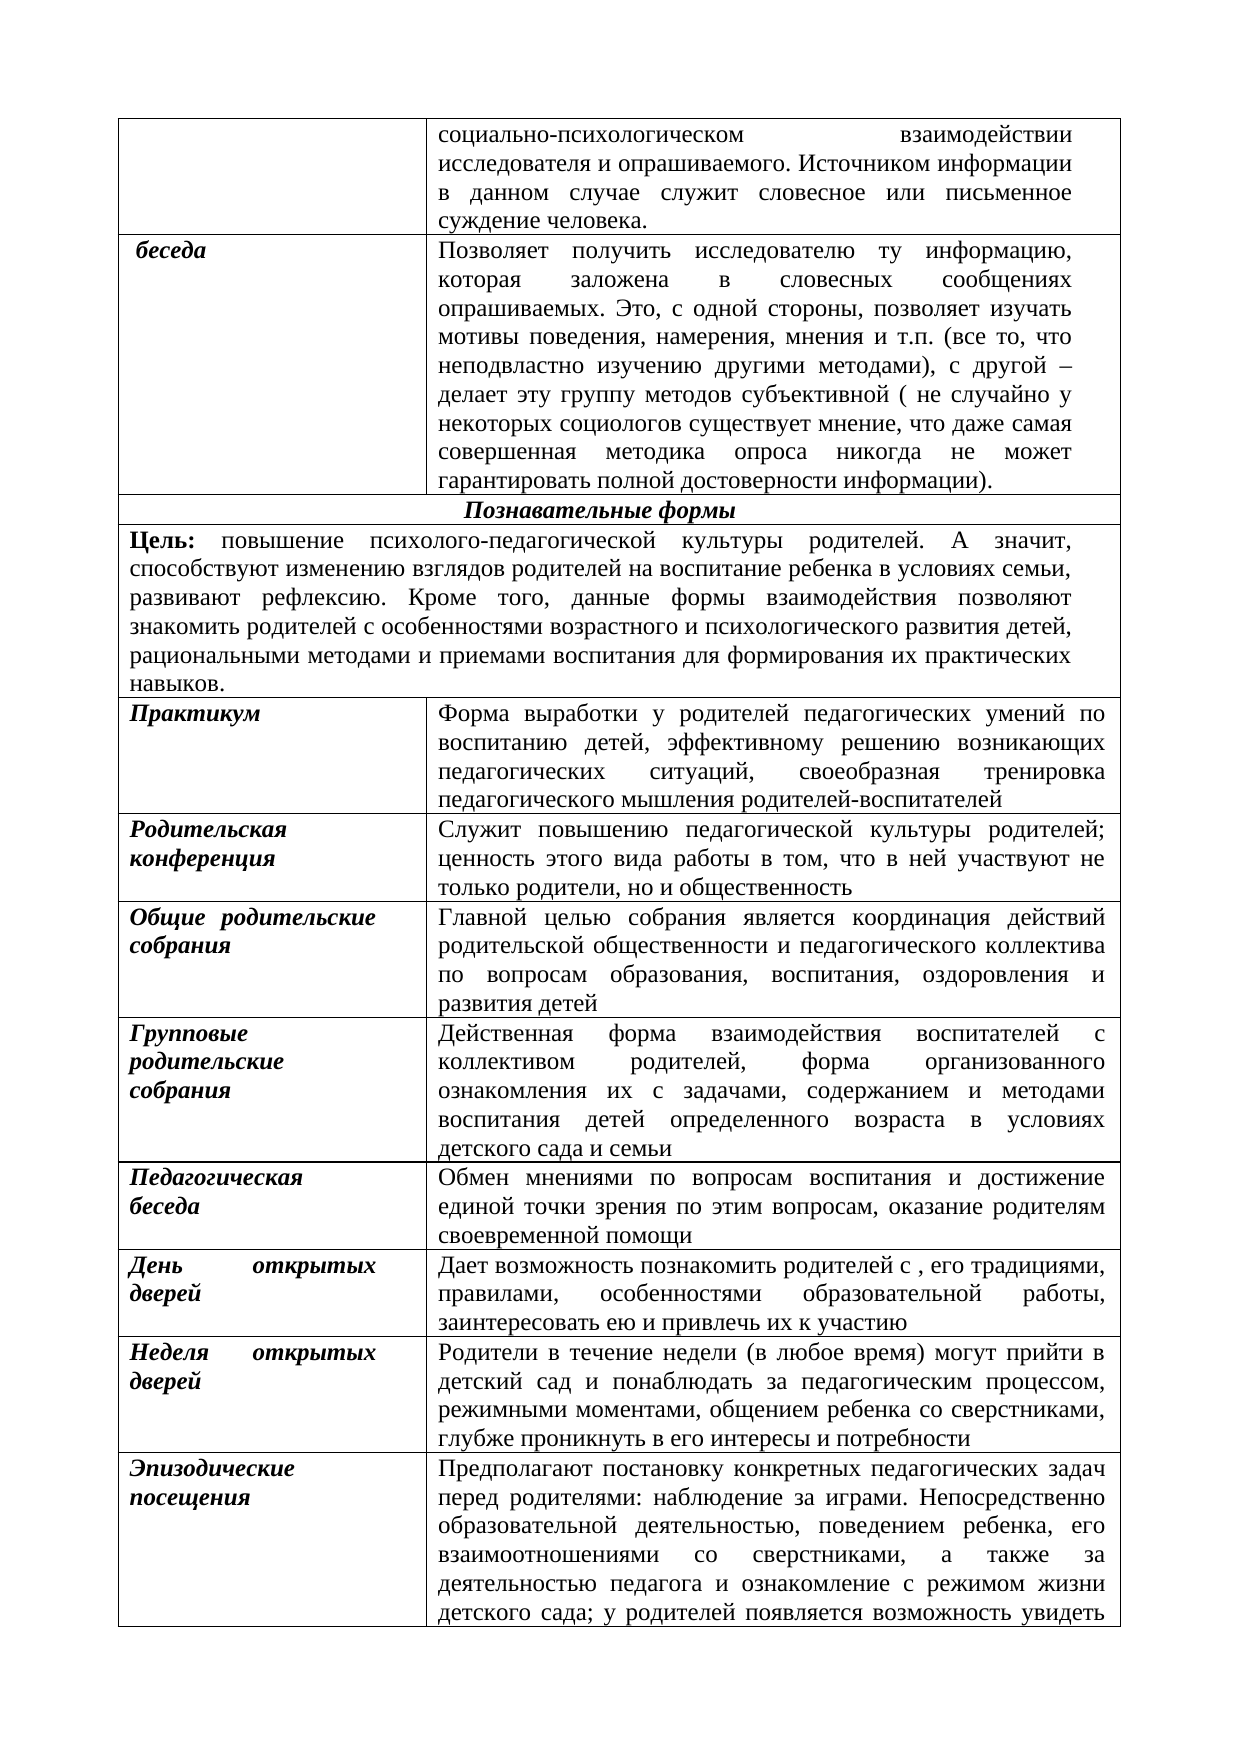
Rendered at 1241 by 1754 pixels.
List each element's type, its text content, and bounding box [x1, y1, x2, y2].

table_cell Действенная форма взаимодействия воспитателей с коллективом родителей, форма организованного ознакомления их с задачами, содержанием и методами воспитания детей определенного возраста в условиях детского сада и семьи [427, 1018, 1120, 1161]
table_cell Практикум [119, 698, 426, 813]
table_cell Главной целью собрания является координация действий родительской общественности и педагогического коллектива по вопросам образования, воспитания, оздоровления и развития детей [427, 902, 1120, 1017]
table_cell [119, 119, 426, 234]
table_cell беседа [119, 235, 426, 494]
table_cell Познавательные формы [119, 495, 1120, 524]
table_cell социально-психологическом взаимодействии исследователя и опрашиваемого. Источником информации в данном случае служит словесное или письменное суждение человека. [427, 119, 1120, 234]
table_cell Неделя открытых дверей [119, 1337, 426, 1452]
table_cell День открытых дверей [119, 1250, 426, 1336]
table_cell Предполагают постановку конкретных педагогических задач перед родителями: наблюдение за играми. Непосредственно образовательной деятельностью, поведением ребенка, его взаимоотношениями со сверстниками, а также за деятельностью педагога и ознакомление с режимом жизни детского сада; у родителей появляется возможность увидеть [427, 1453, 1120, 1626]
table_cell Форма выработки у родителей педагогических умений по воспитанию детей, эффективному решению возникающих педагогических ситуаций, своеобразная тренировка педагогического мышления родителей-воспитателей [427, 698, 1120, 813]
table_cell Родители в течение недели (в любое время) могут прийти в детский сад и понаблюдать за педагогическим процессом, режимными моментами, общением ребенка со сверстниками, глубже проникнуть в его интересы и потребности [427, 1337, 1120, 1452]
table_cell Обмен мнениями по вопросам воспитания и достижение единой точки зрения по этим вопросам, оказание родителям своевременной помощи [427, 1163, 1120, 1249]
table_cell Общие родительские собрания [119, 902, 426, 1017]
table_cell Педагогическая беседа [119, 1163, 426, 1249]
table_cell Эпизодические посещения [119, 1453, 426, 1626]
table_cell Родительская конференция [119, 814, 426, 901]
table_cell Цель: повышение психолого-педагогической культуры родителей. А значит, способствуют изменению взглядов родителей на воспитание ребенка в условиях семьи, развивают рефлексию. Кроме того, данные формы взаимодействия позволяют знакомить родителей с особенностями возрастного и психологического развития детей, рациональными методами и приемами воспитания для формирования их практических навыков. [119, 525, 1120, 697]
table_cell Дает возможность познакомить родителей с , его традициями, правилами, особенностями образовательной работы, заинтересовать ею и привлечь их к участию [427, 1250, 1120, 1336]
table_cell Групповые родительские собрания [119, 1018, 426, 1161]
table_cell Позволяет получить исследователю ту информацию, которая заложена в словесных сообщениях опрашиваемых. Это, с одной стороны, позволяет изучать мотивы поведения, намерения, мнения и т.п. (все то, что неподвластно изучению другими методами), с другой – делает эту группу методов субъективной ( не случайно у некоторых социологов существует мнение, что даже самая совершенная методика опроса никогда не может гарантировать полной достоверности информации). [427, 235, 1120, 494]
table_cell Служит повышению педагогической культуры родителей; ценность этого вида работы в том, что в ней участвуют не только родители, но и общественность [427, 814, 1120, 901]
